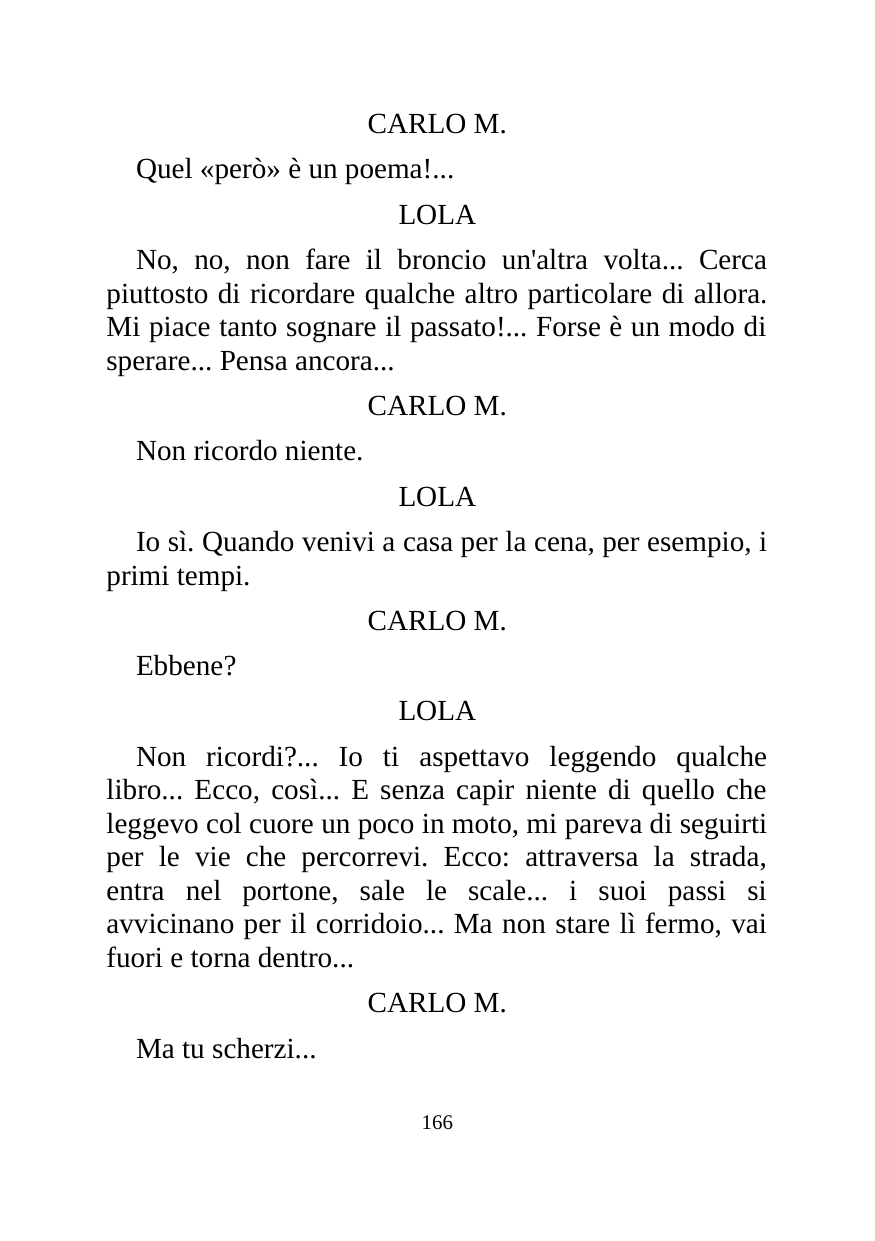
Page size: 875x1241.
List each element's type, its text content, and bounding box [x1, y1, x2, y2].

text CARLO M. [106, 388, 768, 422]
text Non ricordo niente. [106, 433, 768, 467]
text Io sì. Quando venivi a casa per la cena, per esempio, i primi tempi. [106, 524, 768, 591]
text No, no, non fare il broncio un'altra volta... Cerca piuttosto di ricordare qualche altro particolare di allora. Mi piace tanto sognare il passato!... Forse è un modo di sperare... Pensa ancora... [106, 242, 768, 376]
text Ebbene? [106, 648, 768, 682]
text LOLA [106, 693, 768, 727]
text CARLO M. [106, 603, 768, 636]
text Non ricordi?... Io ti aspettavo leggendo qualche libro... Ecco, così... E senza capir niente di quello che leggevo col cuore un poco in moto, mi pareva di seguirti per le vie che percorrevi. Ecco: attraversa la strada, entra nel portone, sale le scale... i suoi passi si avvicinano per il corridoio... Ma non stare lì fermo, vai fuori e torna dentro... [106, 739, 768, 974]
text LOLA [106, 197, 768, 230]
text CARLO M. [106, 106, 768, 140]
text LOLA [106, 479, 768, 512]
text Quel «però» è un poema!... [106, 152, 768, 185]
text CARLO M. [106, 985, 768, 1019]
text Ma tu scherzi... [106, 1031, 768, 1064]
